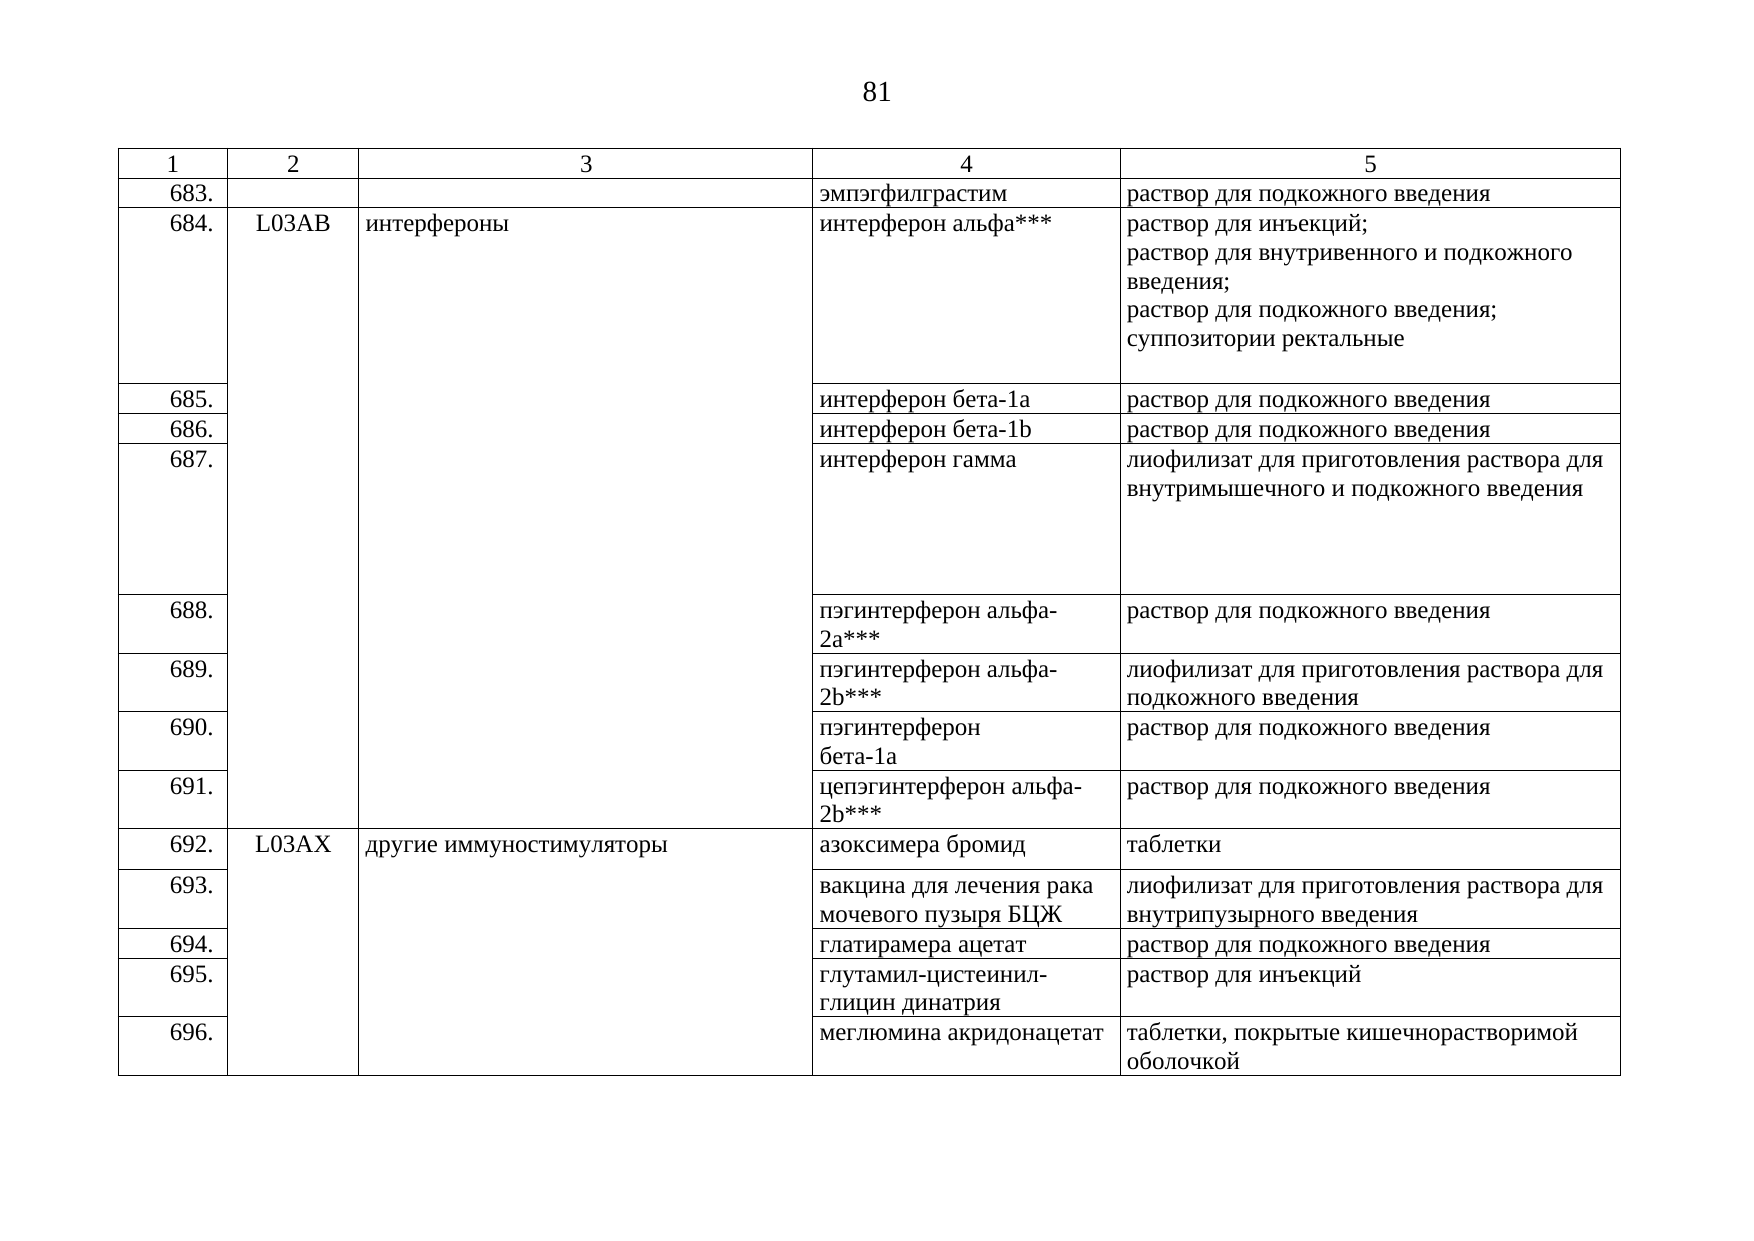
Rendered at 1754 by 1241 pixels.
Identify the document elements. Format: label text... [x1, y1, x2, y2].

table_cell [119, 771, 227, 828]
table_cell [228, 653, 358, 711]
table_cell интерфероны [359, 208, 812, 383]
table_cell [228, 869, 358, 928]
table_cell [119, 829, 227, 869]
table_cell [359, 928, 812, 958]
table_cell пэгинтерферон альфа-2a*** [813, 595, 1120, 653]
table_cell [228, 443, 358, 594]
table_cell L03AB [228, 208, 358, 383]
table_cell интерферон бета-1b [813, 414, 1120, 443]
table_cell глатирамера ацетат [813, 929, 1120, 958]
table_cell раствор для подкожного введения [1121, 595, 1620, 653]
table_cell меглюмина акридонацетат [813, 1017, 1120, 1075]
table_cell лиофилизат для приготовления раствора для внутрипузырного введения [1121, 870, 1620, 928]
table_cell [119, 712, 227, 770]
table_cell [119, 654, 227, 711]
table_cell [359, 413, 812, 443]
table_cell глутамил-цистеинил-глицин динатрия [813, 959, 1120, 1016]
table_cell цепэгинтерферон альфа-2b*** [813, 771, 1120, 828]
table_cell [228, 413, 358, 443]
table_cell интерферон бета-1a [813, 384, 1120, 413]
table_cell [228, 958, 358, 1016]
table_cell вакцина для лечения рака мочевого пузыря БЦЖ [813, 870, 1120, 928]
table_cell [359, 1016, 812, 1075]
table_cell лиофилизат для приготовления раствора для подкожного введения [1121, 654, 1620, 711]
table_cell пэгинтерферон бета-1a [813, 712, 1120, 770]
table_cell [119, 929, 227, 958]
table_cell таблетки [1121, 829, 1620, 869]
table_cell [228, 711, 358, 828]
table_cell [359, 711, 812, 828]
table_header 5 [1121, 149, 1620, 177]
table_cell [359, 179, 812, 207]
table_cell [119, 208, 227, 383]
table_cell азоксимера бромид [813, 829, 1120, 869]
table_cell [228, 928, 358, 958]
table_cell другие иммуностимуляторы [359, 829, 812, 869]
table_cell [228, 1016, 358, 1075]
table_cell L03AX [228, 829, 358, 869]
table_header 2 [228, 149, 358, 177]
table_cell [228, 594, 358, 653]
table_cell пэгинтерферон альфа-2b*** [813, 654, 1120, 711]
table_cell [119, 414, 227, 443]
table_cell [119, 179, 227, 207]
table_cell [359, 869, 812, 928]
table_cell [119, 959, 227, 1016]
table_cell [228, 383, 358, 413]
table_cell [359, 443, 812, 594]
table_cell раствор для подкожного введения [1121, 384, 1620, 413]
table_cell [228, 179, 358, 207]
table_cell [119, 595, 227, 653]
table_cell раствор для подкожного введения [1121, 179, 1620, 207]
table_cell [119, 384, 227, 413]
table_cell раствор для инъекций [1121, 959, 1620, 1016]
table_cell [359, 958, 812, 1016]
table_cell эмпэгфилграстим [813, 179, 1120, 207]
table_header 3 [359, 149, 812, 177]
table_cell раствор для подкожного введения [1121, 414, 1620, 443]
table_header 1 [119, 149, 227, 177]
table_cell раствор для подкожного введения [1121, 771, 1620, 828]
table_cell [119, 1017, 227, 1075]
table_cell [119, 444, 227, 594]
table_cell интерферон альфа*** [813, 208, 1120, 383]
table_cell раствор для подкожного введения [1121, 712, 1620, 770]
table_cell [119, 870, 227, 928]
table_cell таблетки, покрытые кишечнорастворимой оболочкой [1121, 1017, 1620, 1075]
table_cell [359, 383, 812, 413]
table_cell раствор для инъекций; раствор для внутривенного и подкожного введения; раствор для подкожного введения; суппозитории ректальные [1121, 208, 1620, 383]
table_cell [359, 594, 812, 653]
table_header 4 [813, 149, 1120, 177]
table_cell раствор для подкожного введения [1121, 929, 1620, 958]
table_cell [359, 653, 812, 711]
table_cell интерферон гамма [813, 444, 1120, 594]
table_cell лиофилизат для приготовления раствора для внутримышечного и подкожного введения [1121, 444, 1620, 594]
